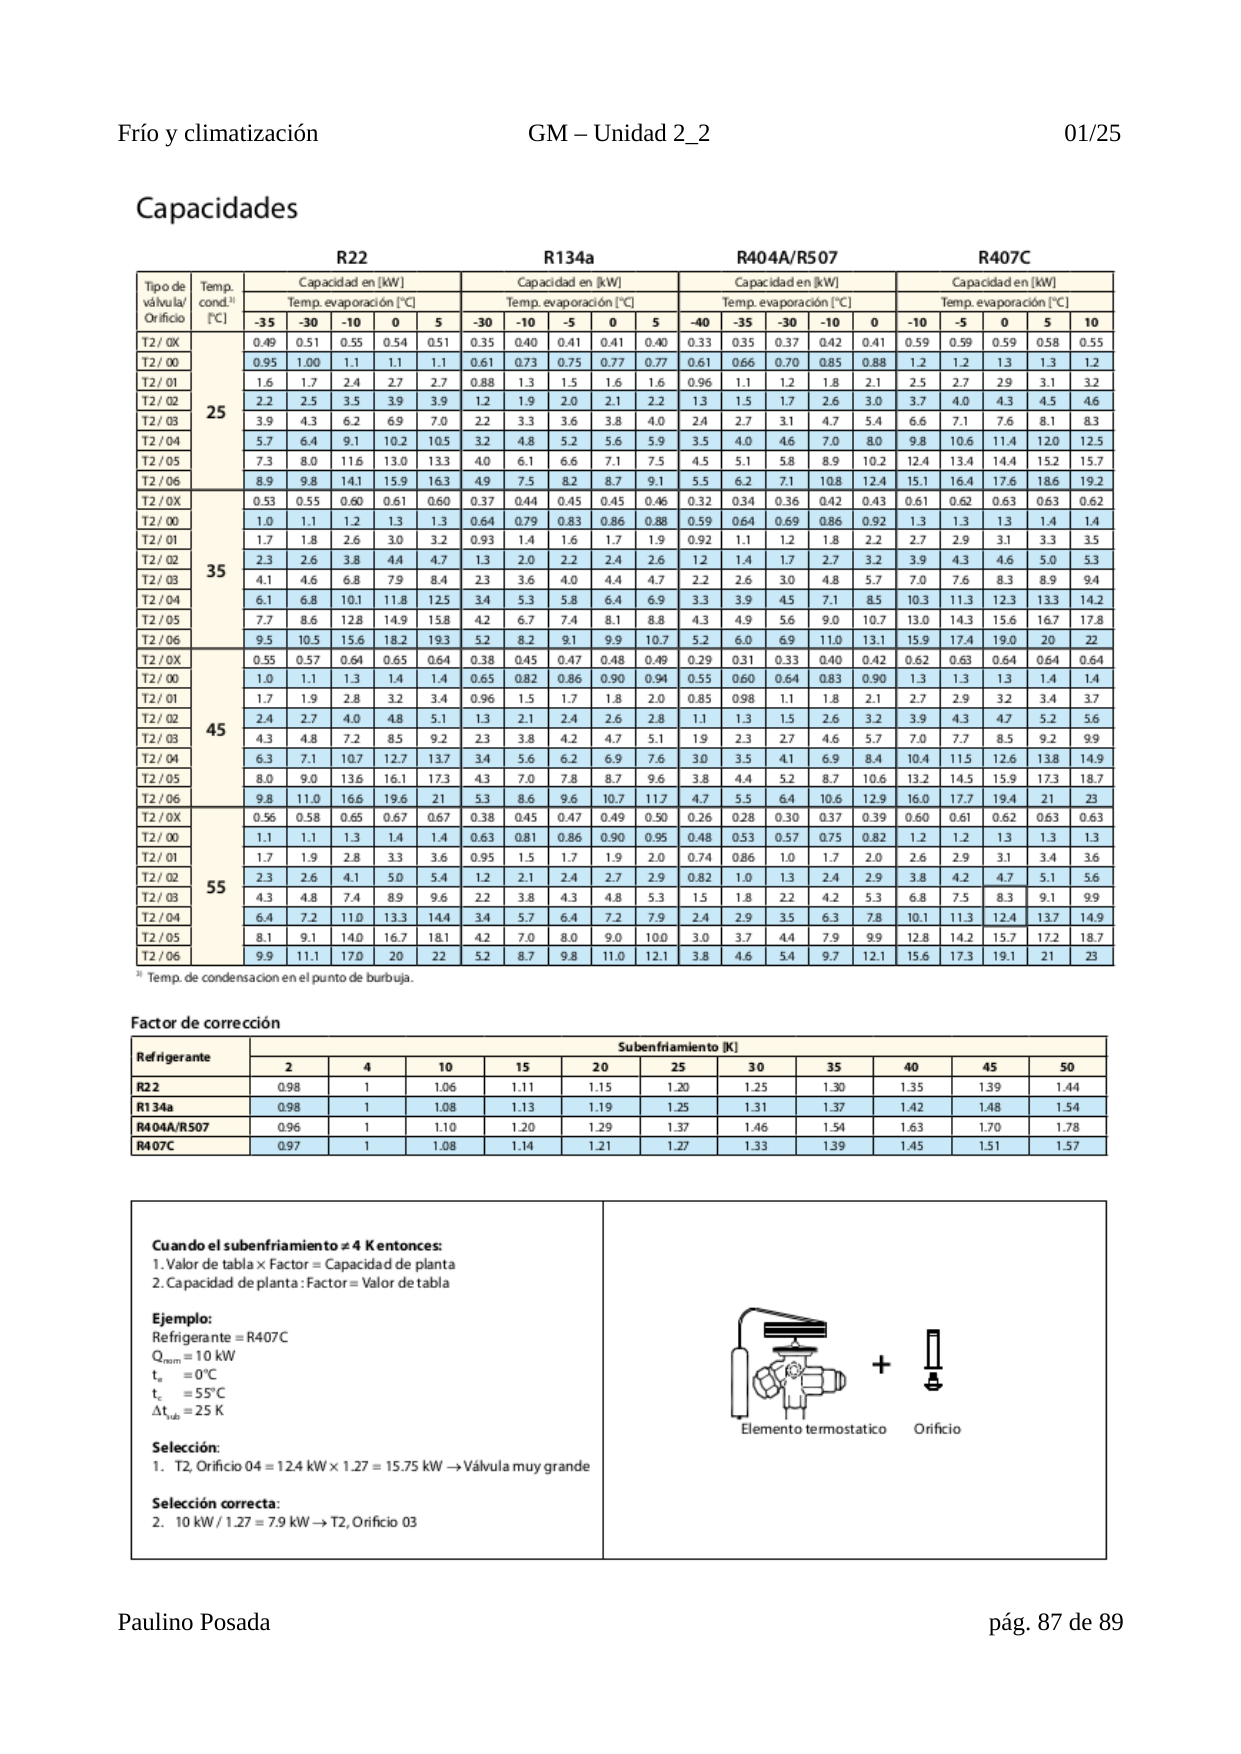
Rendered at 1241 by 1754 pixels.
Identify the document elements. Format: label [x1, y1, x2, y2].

picture [122, 191, 1127, 995]
picture [118, 1010, 1123, 1573]
